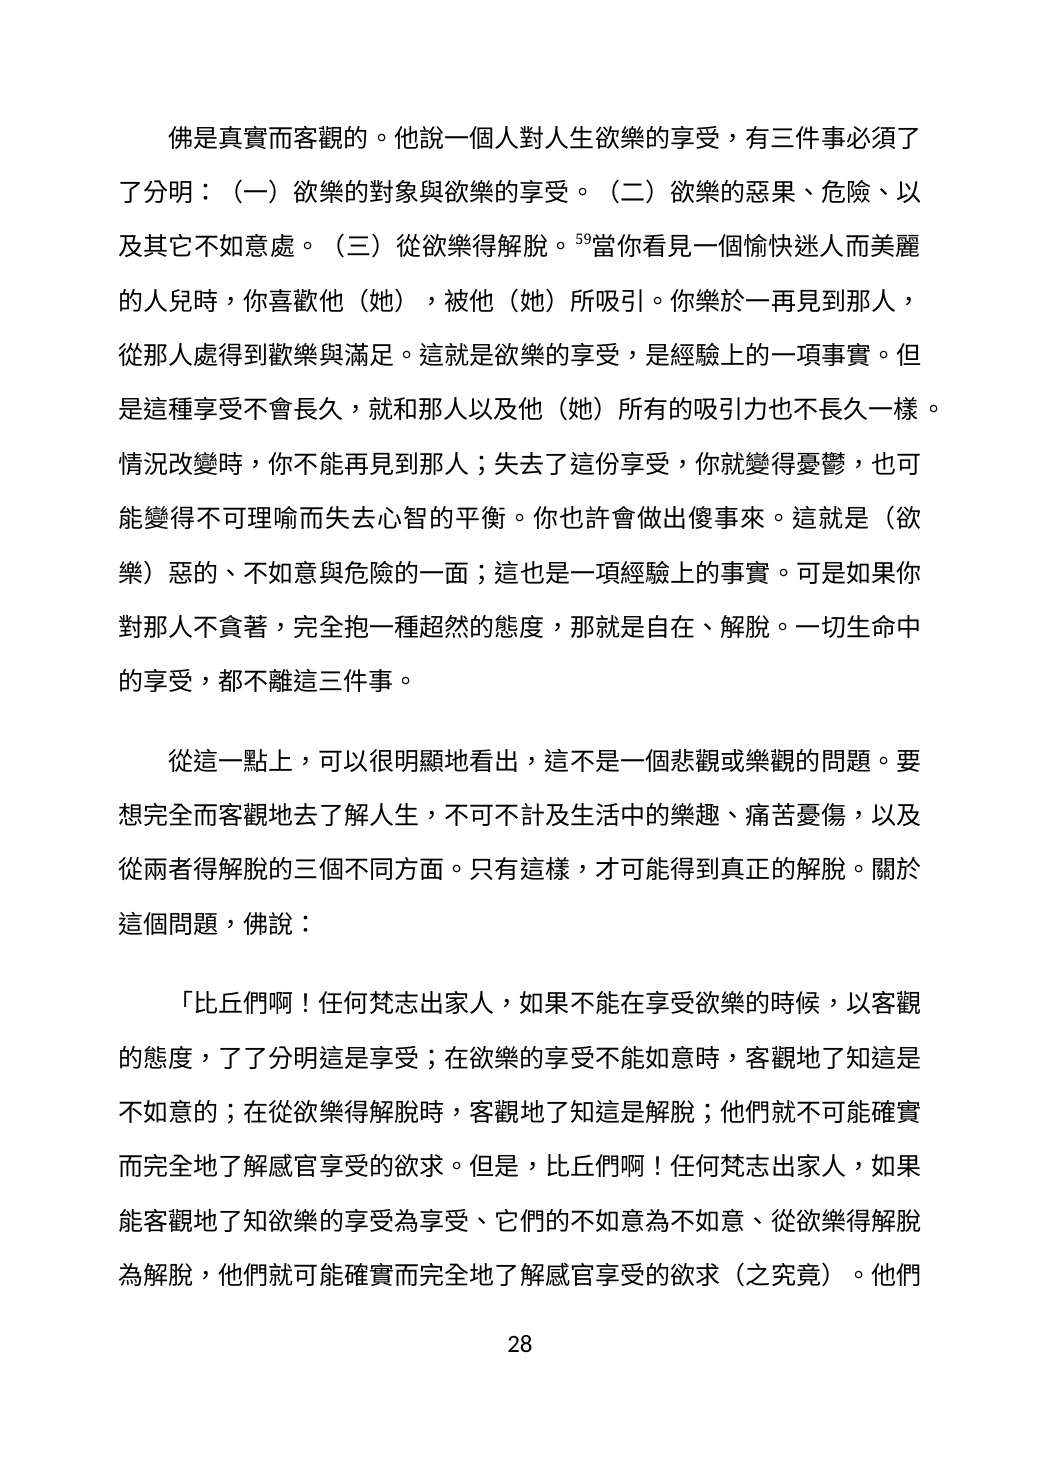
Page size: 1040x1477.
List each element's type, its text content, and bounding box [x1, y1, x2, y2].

text 從這一點上，可以很明顯地看出，這不是一個悲觀或樂觀的問題。要想完全而客觀地去了解人生，不可不計及生活中的樂趣、痛苦憂傷，以及從兩者得解脫的三個不同方面。只有這樣，才可能得到真正的解脫。關於這個問題，佛說： [118, 741, 921, 941]
text 「比丘們啊！任何梵志出家人，如果不能在享受欲樂的時候，以客觀的態度，了了分明這是享受；在欲樂的享受不能如意時，客觀地了知這是不如意的；在從欲樂得解脫時，客觀地了知這是解脫；他們就不可能確實而完全地了解感官享受的欲求。但是，比丘們啊！任何梵志出家人，如果能客觀地了知欲樂的享受為享受、它們的不如意為不如意、從欲樂得解脫為解脫，他們就可能確實而完全地了解感官享受的欲求（之究竟）。他們 [118, 984, 921, 1292]
text 佛是真實而客觀的。他說一個人對人生欲樂的享受，有三件事必須了了分明：（一）欲樂的對象與欲樂的享受。（二）欲樂的惡果、危險、以及其它不如意處。（三）從欲樂得解脫。當你看見一個愉快迷人而美麗的人兒時，你喜歡他（她），被他（她）所吸引。你樂於一再見到那人，從那人處得到歡樂與滿足。這就是欲樂的享受，是經驗上的一項事實。但是這種享受不會長久，就和那人以及他（她）所有的吸引力也不長久一樣。情況改變時，你不能再見到那人；失去了這份享受，你就變得憂鬱，也可能變得不可理喻而失去心智的平衡。你也許會做出傻事來。這就是（欲樂）惡的、不如意與危險的一面；這也是一項經驗上的事實。可是如果你對那人不貪著，完全抱一種超然的態度，那就是自在、解脫。一切生命中的享受，都不離這三件事。 [118, 118, 921, 698]
